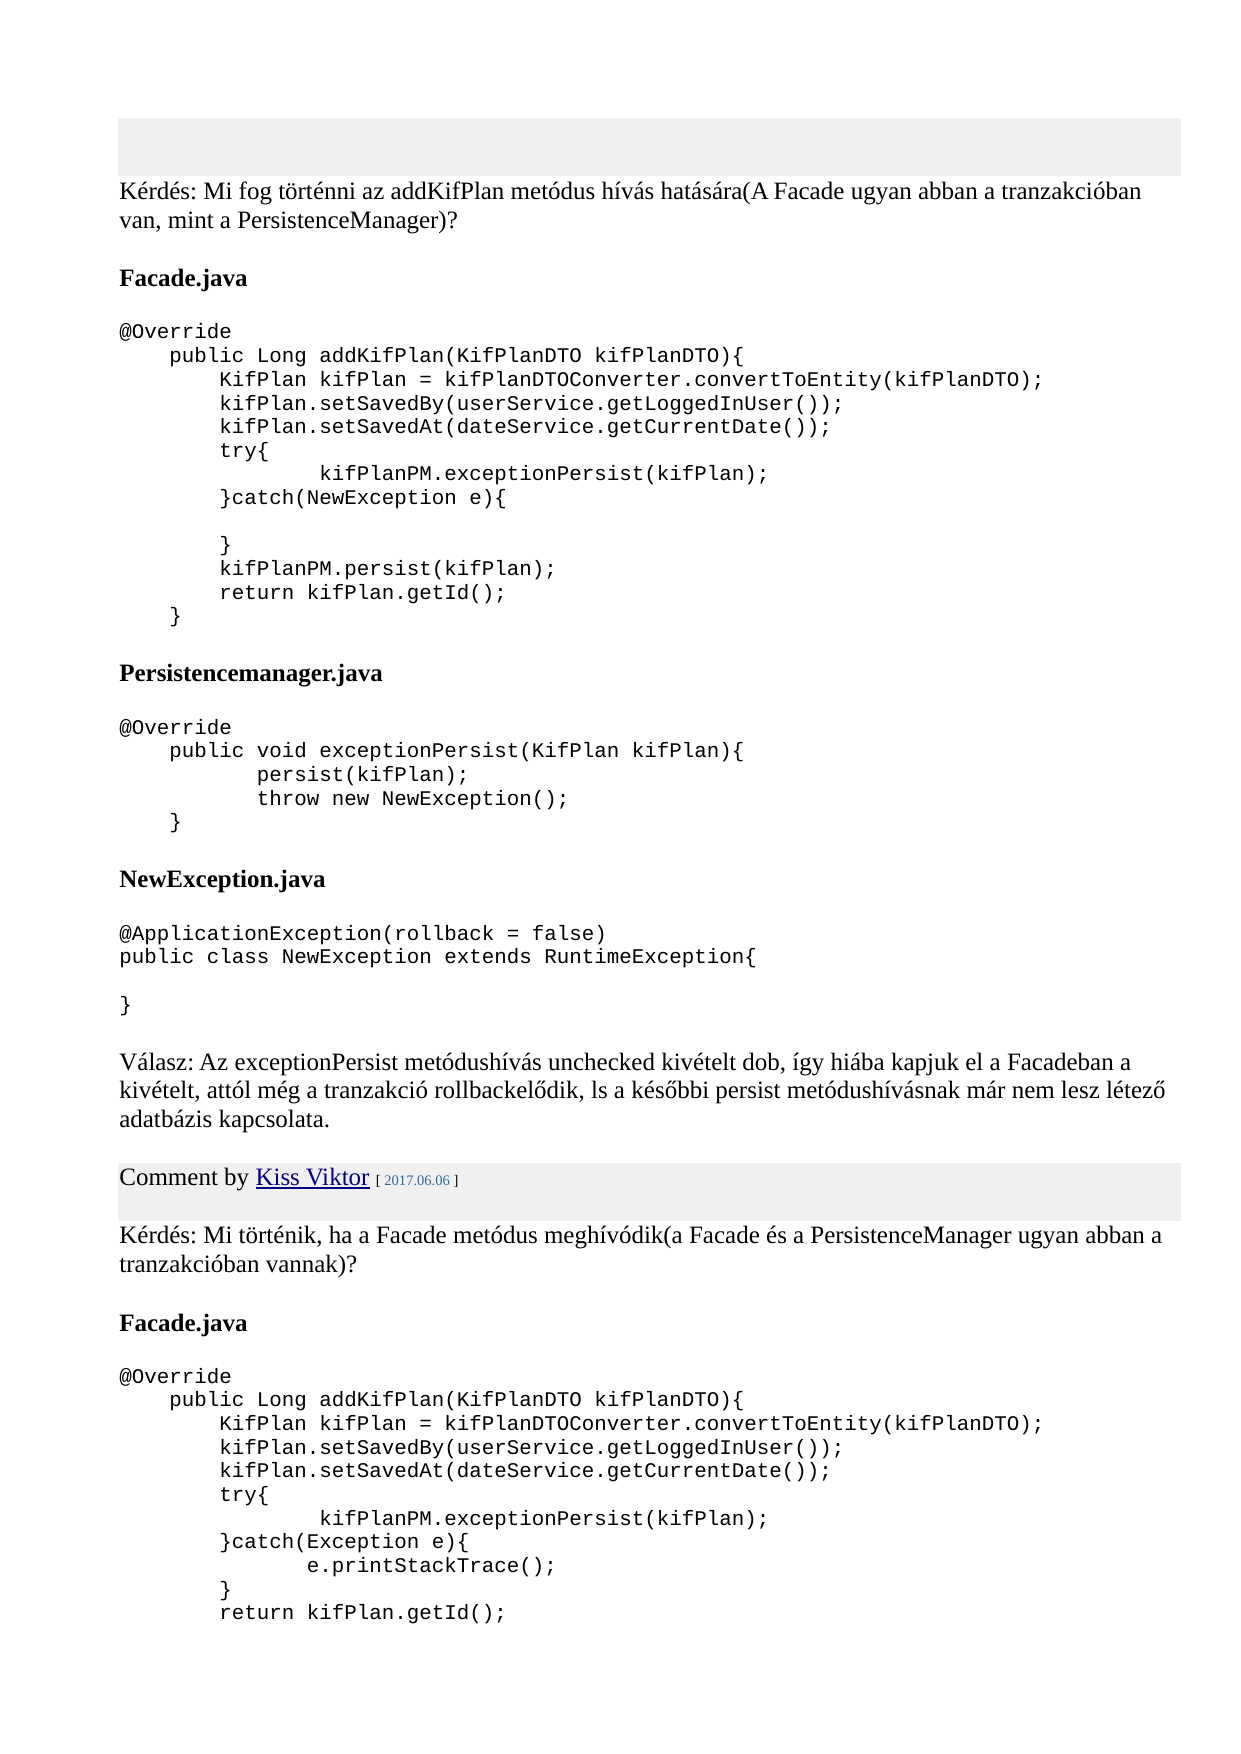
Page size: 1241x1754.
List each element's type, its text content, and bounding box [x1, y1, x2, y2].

table_cell [118, 118, 1181, 176]
table_cell Kérdés: Mi fog történni az addKifPlan metódus hívás hatására(A Facade ugyan abban a tranzakcióban van, mint a PersistenceManager)? Facade.java @Override public Long addKifPlan(KifPlanDTO kifPlanDTO){ KifPlan kifPlan = kifPlanDTOConverter.convertToEntity(kifPlanDTO); kifPlan.setSavedBy(userService.getLoggedInUser()); kifPlan.setSavedAt(dateService.getCurrentDate()); try{ kifPlanPM.exceptionPersist(kifPlan); }catch(NewException e){ } kifPlanPM.persist(kifPlan); return kifPlan.getId(); } Persistencemanager.java @Override public void exceptionPersist(KifPlan kifPlan){ persist(kifPlan); throw new NewException(); } NewException.java @ApplicationException(rollback = false) public class NewException extends RuntimeException{ } Válasz: Az exceptionPersist metódushívás unchecked kivételt dob, így hiába kapjuk el a Facadeban a kivételt, attól még a tranzakció rollbackelődik, ls a későbbi persist metódushívásnak már nem lesz létező adatbázis kapcsolata. [118, 176, 1181, 1162]
table_cell Kérdés: Mi történik, ha a Facade metódus meghívódik(a Facade és a PersistenceManager ugyan abban a tranzakcióban vannak)? Facade.java @Override public Long addKifPlan(KifPlanDTO kifPlanDTO){ KifPlan kifPlan = kifPlanDTOConverter.convertToEntity(kifPlanDTO); kifPlan.setSavedBy(userService.getLoggedInUser()); kifPlan.setSavedAt(dateService.getCurrentDate()); try{ kifPlanPM.exceptionPersist(kifPlan); }catch(Exception e){ e.printStackTrace(); } return kifPlan.getId(); [118, 1221, 1181, 1626]
table_cell Comment by Kiss Viktor [ 2017.06.06 ] [118, 1163, 1181, 1221]
